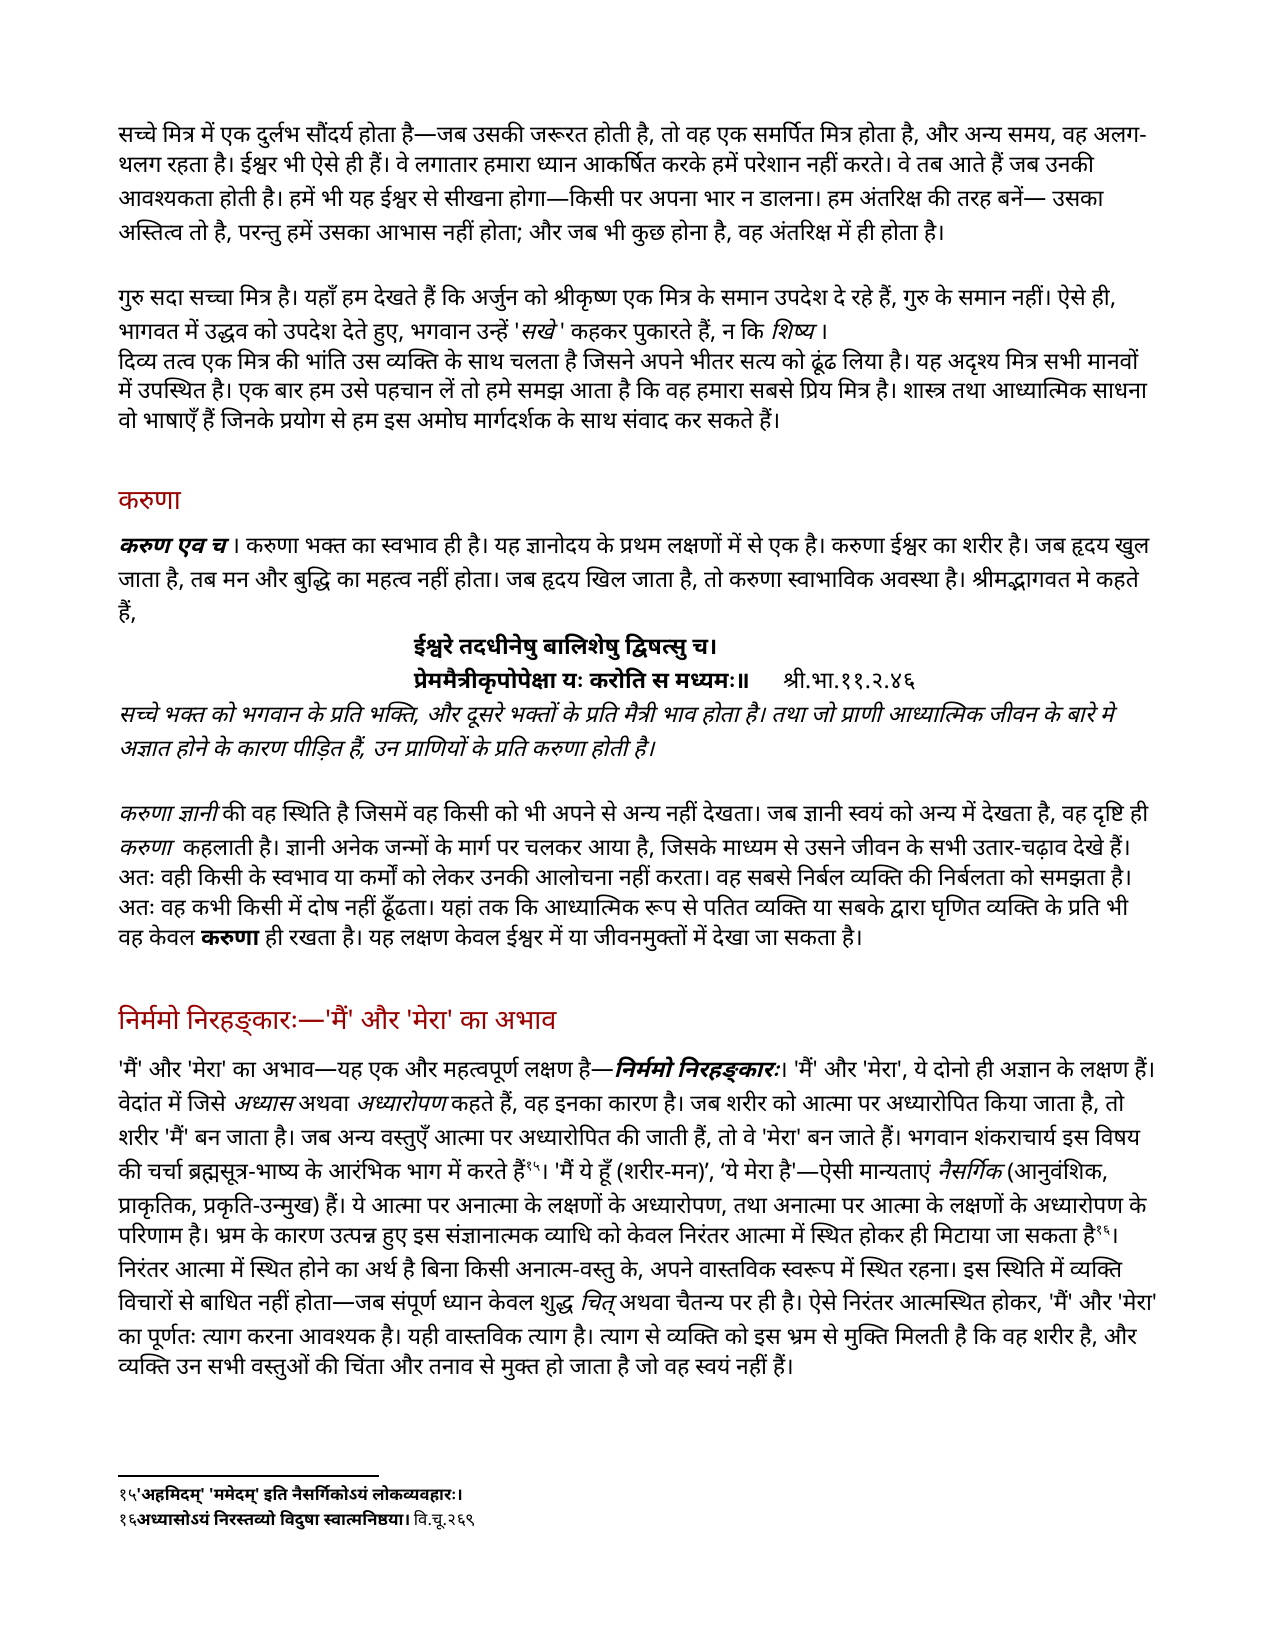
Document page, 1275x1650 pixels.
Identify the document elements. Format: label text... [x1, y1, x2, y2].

text करुणा ज्ञानी की वह स्थिति है जिसमें वह किसी को भी अपने से अन्य नहीं देखता। जब ज्ञानी स्वयं को अन्य में देखता है, वह दृष्टि ही करुणा कहलाती है। ज्ञानी अनेक जन्मों के मार्ग पर चलकर आया है, जिसके माध्यम से उसने जीवन के सभी उतार-चढ़ाव देखे हैं। अतः वही किसी के स्वभाव या कर्मों को लेकर उनकी आलोचना नहीं करता। वह सबसे निर्बल व्यक्ति की निर्बलता को समझता है। अतः वह कभी किसी में दोष नहीं ढूँढता। यहां तक ​​कि आध्यात्मिक रूप से पतित व्यक्ति या सबके द्वारा घृणित व्यक्ति के प्रति भी वह केवल करुणा ही रखता है। यह लक्षण केवल ईश्वर में या जीवनमुक्तों में देखा जा सकता है। [118, 797, 1157, 954]
text ईश्वरे तदधीनेषु बालिशेषु द्विषत्सु च। [118, 630, 1157, 664]
text प्रेममैत्रीकृपोपेक्षा यः करोति स मध्यमः॥ श्री.भा.११.२.४६ [118, 664, 1157, 698]
text दिव्य तत्व एक मित्र की भांति उस व्यक्ति के साथ चलता है जिसने अपने भीतर सत्य को ढूंढ लिया है। यह अदृश्य मित्र सभी मानवों में उपस्थित है। एक बार हम उसे पहचान लें तो हमे समझ आता है कि वह हमारा सबसे प्रिय मित्र है। शास्त्र तथा आध्यात्मिक साधना वो भाषाएँ हैं जिनके प्रयोग से हम इस अमोघ मार्गदर्शक के साथ संवाद कर सकते हैं। [118, 348, 1157, 438]
text सच्चे मित्र में एक दुर्लभ सौंदर्य होता है—जब उसकी जरूरत होती है, तो वह एक समर्पित मित्र होता है, और अन्य समय, वह अलग-थलग रहता है। ईश्वर भी ऐसे ही हैं। वे लगातार हमारा ध्यान आकर्षित करके हमें परेशान नहीं करते। वे तब आते हैं जब उनकी आवश्यकता होती है। हमें भी यह ईश्वर से सीखना होगा­—किसी पर अपना भार न डालना। हम अंतरिक्ष की तरह बनें— उसका अस्तित्व तो है, परन्तु हमें उसका आभास नहीं होता; और जब भी कुछ होना है, वह अंतरिक्ष में ही होता है। [118, 118, 1157, 249]
subtitle करुणा [118, 485, 1157, 520]
text 'अहमिदम्' 'ममेदम्' इति नैसर्गिकोऽयं लोकव्यवहारः। [118, 1482, 1157, 1507]
text अध्यासोऽयं निरस्तव्यो विदुषा स्वात्मनिष्ठया। वि.चू.२६९ [118, 1507, 1157, 1532]
text करुण एव च । करुणा भक्त का स्वभाव ही है। यह ज्ञानोदय के प्रथम लक्षणों में से एक है। करुणा ईश्वर का शरीर है। जब हृदय खुल जाता है, तब मन और बुद्धि का महत्व नहीं होता। जब हृदय खिल जाता है, तो करुणा स्वाभाविक अवस्था है। श्रीमद्भागवत मे कहते हैं, [118, 533, 1157, 630]
text गुरु सदा सच्चा मित्र है। यहाँ हम देखते हैं कि अर्जुन को श्रीकृष्ण एक मित्र के समान उपदेश दे रहे हैं, गुरु के समान नहीं। ऐसे ही, भागवत में उद्धव को उपदेश देते हुए, भगवान उन्हें 'सखे ' कहकर पुकारते हैं, न कि शिष्य । [118, 281, 1157, 348]
subtitle निर्ममो निरहङ्कारः—'मैं' और 'मेरा' का अभाव [118, 1001, 1157, 1041]
text सच्चे भक्त को भगवान के प्रति भक्ति, और दूसरे भक्तों के प्रति मैत्री भाव होता है। तथा जो प्राणी आध्यात्मिक जीवन के बारे मे अज्ञात होने के कारण पीड़ित हैं, उन प्राणियों के प्रति करुणा होती है। [118, 698, 1157, 766]
text 'मैं' और 'मेरा' का अभाव—यह एक और महत्वपूर्ण लक्षण है—निर्ममो निरहङ्कारः। 'मैं' और 'मेरा', ये दोनो ही अज्ञान के लक्षण हैं। वेदांत में जिसे अध्यास अथवा अध्यारोपण कहते हैं, वह इनका कारण है। जब शरीर को आत्मा पर अध्यारोपित किया जाता है, तो शरीर 'मैं' बन जाता है। जब अन्य वस्तुएँ आत्मा पर अध्यारोपित की जाती हैं, तो वे 'मेरा' बन जाते हैं। भगवान शंकराचार्य इस विषय की चर्चा ब्रह्मसूत्र-भाष्य के आरंभिक भाग में करते हैं। 'मैं ये हूँ (शरीर-मन)’, ‘ये मेरा है'—ऐसी मान्यताएं नैसर्गिक (आनुवंशिक, प्राकृतिक, प्रकृति-उन्मुख) हैं। ये आत्मा पर अनात्मा के लक्षणों के अध्यारोपण, तथा अनात्मा पर आत्मा के लक्षणों के अध्यारोपण के परिणाम है। भ्रम के कारण उत्पन्न हुए इस संज्ञानात्मक व्याधि को केवल निरंतर आत्मा में स्थित होकर ही मिटाया जा सकता है। निरंतर आत्मा में स्थित होने का अर्थ है बिना किसी अनात्म-वस्तु के, अपने वास्तविक स्वरूप में स्थित रहना। इस स्थिति में व्यक्ति विचारों से बाधित नहीं होता—जब संपूर्ण ध्यान केवल शुद्ध चित् अथवा चैतन्य पर ही है। ऐसे निरंतर आत्मस्थित होकर, 'मैं' और 'मेरा' का पूर्णतः त्याग करना आवश्यक है। यही वास्तविक त्याग है। त्याग से व्यक्ति को इस भ्रम से मुक्ति मिलती है कि वह शरीर है, और व्यक्ति उन सभी वस्तुओं की चिंता और तनाव से मुक्त हो जाता है जो वह स्वयं नहीं हैं। [118, 1053, 1157, 1384]
